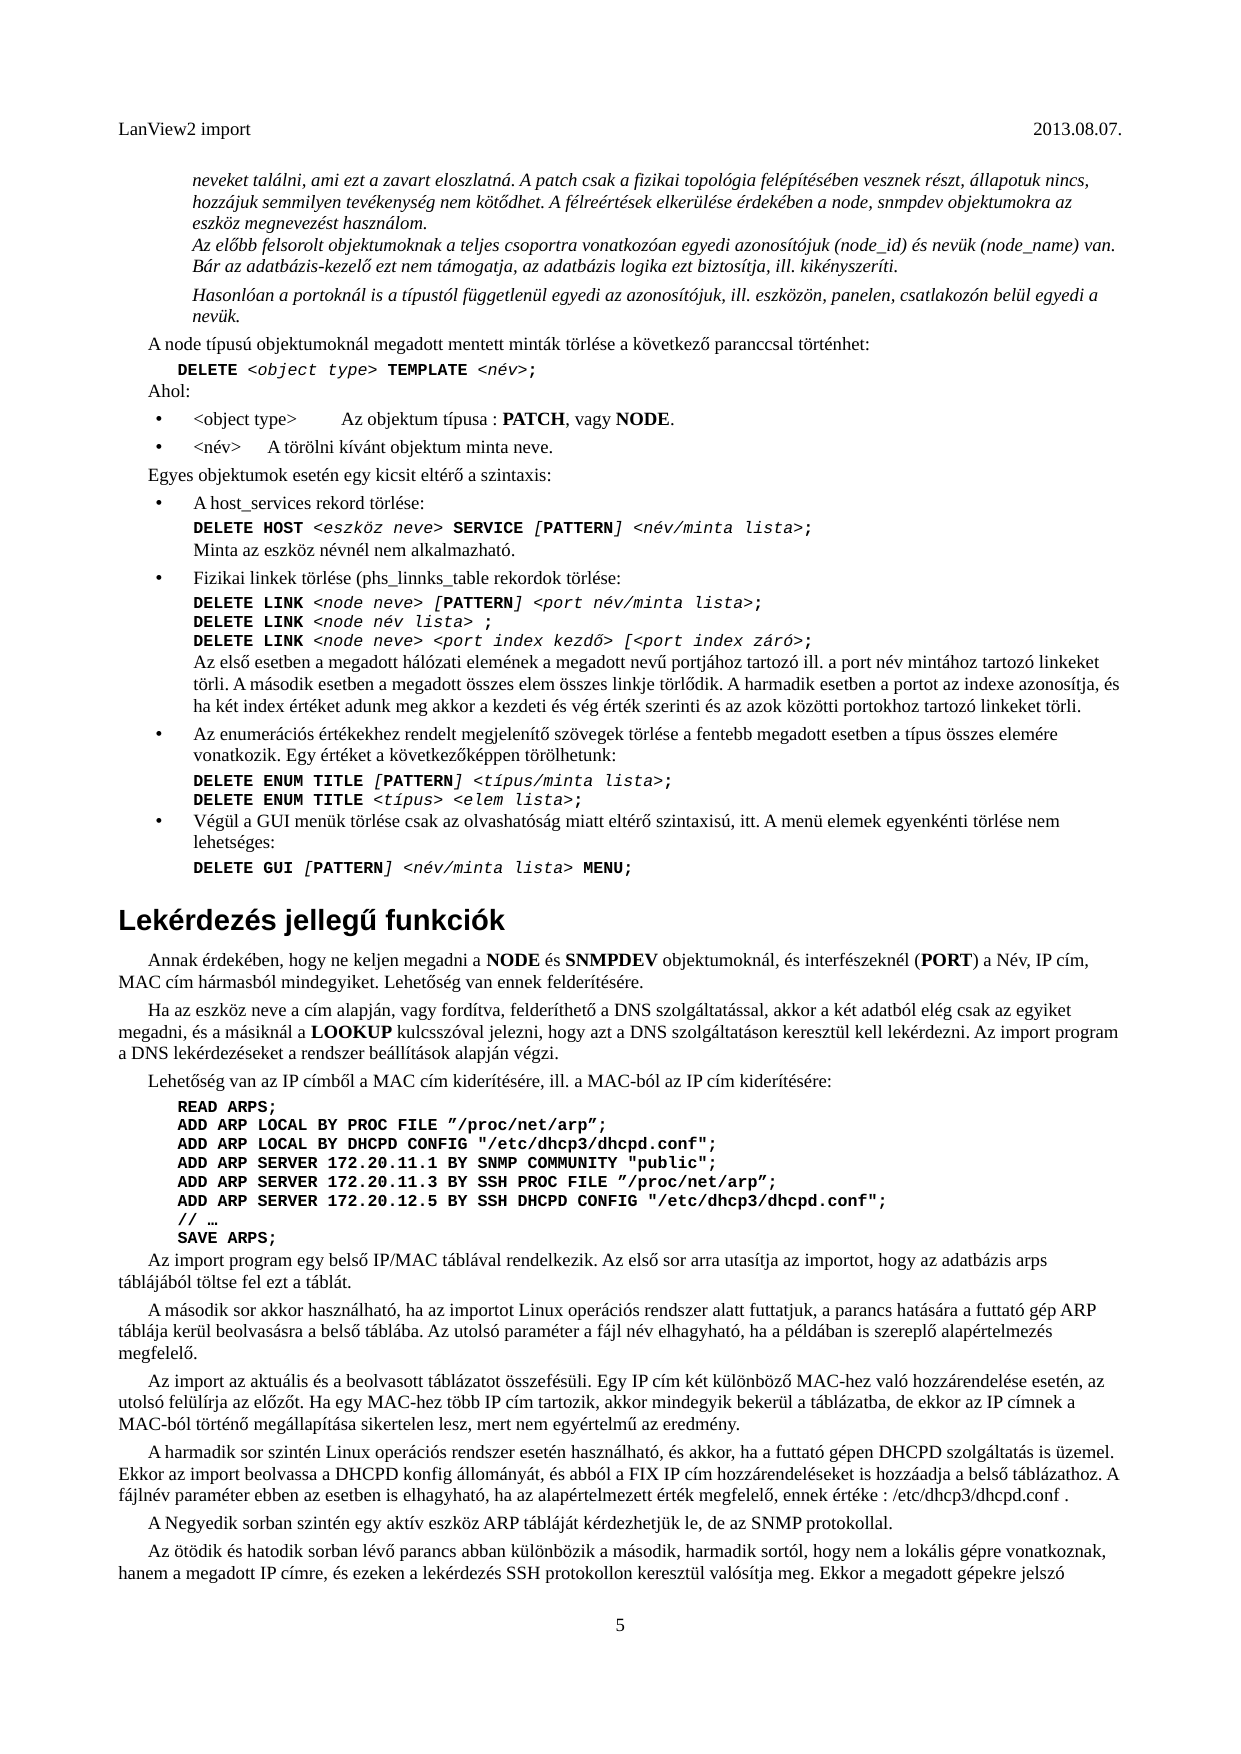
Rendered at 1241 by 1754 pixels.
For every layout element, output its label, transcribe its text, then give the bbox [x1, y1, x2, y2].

list Az első esetben a megadott hálózati elemének a megadott nevű portjához tartozó ill. a port név mintához tartozó linkeket törli. A második esetben a megadott összes elem összes linkje törlődik. A harmadik esetben a portot az indexe azonosítja, és ha két index értéket adunk meg akkor a kezdeti és vég érték szerinti és az azok közötti portokhoz tartozó linkeket törli. [156, 651, 1122, 716]
list DELETE LINK <node neve> [PATTERN] <port név/minta lista>; [156, 595, 1122, 614]
subtitle Lekérdezés jellegű funkciók [118, 903, 1122, 937]
text Egyes objektumok esetén egy kicsit eltérő a szintaxis: [118, 464, 1122, 486]
list DELETE ENUM TITLE [PATTERN] <típus/minta lista>; [156, 772, 1122, 791]
text Az ötödik és hatodik sorban lévő parancs abban különbözik a második, harmadik sortól, hogy nem a lokális gépre vonatkoznak, hanem a megadott IP címre, és ezeken a lekérdezés SSH protokollon keresztül valósítja meg. Ekkor a megadott gépekre jelszó [118, 1540, 1122, 1583]
text A node típusú objektumoknál megadott mentett minták törlése a következő paranccsal történhet: [118, 333, 1122, 354]
list <név> A törölni kívánt objektum minta neve. [156, 436, 1122, 457]
list DELETE ENUM TITLE <típus> <elem lista>; [156, 791, 1122, 810]
list DELETE GUI [PATTERN] <név/minta lista> MENU; [156, 859, 1122, 878]
text neveket találni, ami ezt a zavart eloszlatná. A patch csak a fizikai topológia felépítésében vesznek részt, állapotuk nincs, hozzájuk semmilyen tevékenység nem kötődhet. A félreértések elkerülése érdekében a node, snmpdev objektumokra az eszköz megnevezést használom. [192, 169, 1122, 234]
text Ahol: [118, 380, 1122, 401]
list <object type> Az objektum típusa : PATCH, vagy NODE. [156, 408, 1122, 429]
text Hasonlóan a portoknál is a típustól függetlenül egyedi az azonosítójuk, ill. eszközön, panelen, csatlakozón belül egyedi a nevük. [192, 283, 1122, 327]
list Fizikai linkek törlése (phs_linnks_table rekordok törlése: [156, 567, 1122, 588]
text Annak érdekében, hogy ne keljen megadni a NODE és SNMPDEV objektumoknál, és interfészeknél (PORT) a Név, IP cím, MAC cím hármasból mindegyiket. Lehetőség van ennek felderítésére. [118, 949, 1122, 992]
text ADD ARP LOCAL BY DHCPD CONFIG "/etc/dhcp3/dhcpd.conf"; [177, 1136, 1122, 1155]
text Az import az aktuális és a beolvasott táblázatot összefésüli. Egy IP cím két különböző MAC-hez való hozzárendelése esetén, az utolsó felülírja az előzőt. Ha egy MAC-hez több IP cím tartozik, akkor mindegyik bekerül a táblázatba, de ekkor az IP címnek a MAC-ból történő megállapítása sikertelen lesz, mert nem egyértelmű az eredmény. [118, 1370, 1122, 1434]
text Az import program egy belső IP/MAC táblával rendelkezik. Az első sor arra utasítja az importot, hogy az adatbázis arps táblájából töltse fel ezt a táblát. [118, 1249, 1122, 1292]
text A Negyedik sorban szintén egy aktív eszköz ARP tábláját kérdezhetjük le, de az SNMP protokollal. [118, 1512, 1122, 1533]
text SAVE ARPS; [177, 1230, 1122, 1249]
list Végül a GUI menük törlése csak az olvashatóság miatt eltérő szintaxisú, itt. A menü elemek egyenkénti törlése nem lehetséges: [156, 810, 1122, 853]
list DELETE LINK <node név lista> ; [156, 614, 1122, 633]
text ADD ARP SERVER 172.20.11.1 BY SNMP COMMUNITY "public"; [177, 1155, 1122, 1173]
text READ ARPS; [177, 1098, 1122, 1117]
list Minta az eszköz névnél nem alkalmazható. [156, 539, 1122, 560]
text DELETE <object type> TEMPLATE <név>; [177, 361, 1122, 380]
list DELETE LINK <node neve> <port index kezdő> [<port index záró>; [156, 633, 1122, 651]
list A host_services rekord törlése: [156, 492, 1122, 513]
text A harmadik sor szintén Linux operációs rendszer esetén használható, és akkor, ha a futtató gépen DHCPD szolgáltatás is üzemel. Ekkor az import beolvassa a DHCPD konfig állományát, és abból a FIX IP cím hozzárendeléseket is hozzáadja a belső táblázathoz. A fájlnév paraméter ebben az esetben is elhagyható, ha az alapértelmezett érték megfelelő, ennek értéke : /etc/dhcp3/dhcpd.conf . [118, 1441, 1122, 1506]
text ADD ARP LOCAL BY PROC FILE ”/proc/net/arp”; [177, 1117, 1122, 1136]
text ADD ARP SERVER 172.20.11.3 BY SSH PROC FILE ”/proc/net/arp”; [177, 1173, 1122, 1192]
list DELETE HOST <eszköz neve> SERVICE [PATTERN] <név/minta lista>; [156, 520, 1122, 539]
text // … [177, 1211, 1122, 1230]
text Ha az eszköz neve a cím alapján, vagy fordítva, felderíthető a DNS szolgáltatással, akkor a két adatból elég csak az egyiket megadni, és a másiknál a LOOKUP kulcsszóval jelezni, hogy azt a DNS szolgáltatáson keresztül kell lekérdezni. Az import program a DNS lekérdezéseket a rendszer beállítások alapján végzi. [118, 999, 1122, 1064]
text Lehetőség van az IP címből a MAC cím kiderítésére, ill. a MAC-ból az IP cím kiderítésére: [118, 1070, 1122, 1092]
text A második sor akkor használható, ha az importot Linux operációs rendszer alatt futtatjuk, a parancs hatására a futtató gép ARP táblája kerül beolvasásra a belső táblába. Az utolsó paraméter a fájl név elhagyható, ha a példában is szereplő alapértelmezés megfelelő. [118, 1298, 1122, 1363]
text ADD ARP SERVER 172.20.12.5 BY SSH DHCPD CONFIG "/etc/dhcp3/dhcpd.conf"; [177, 1192, 1122, 1211]
text Az előbb felsorolt objektumoknak a teljes csoportra vonatkozóan egyedi azonosítójuk (node_id) és nevük (node_name) van. Bár az adatbázis-kezelő ezt nem támogatja, az adatbázis logika ezt biztosítja, ill. kikényszeríti. [192, 234, 1122, 277]
list Az enumerációs értékekhez rendelt megjelenítő szövegek törlése a fentebb megadott esetben a típus összes elemére vonatkozik. Egy értéket a következőképpen törölhetunk: [156, 723, 1122, 766]
